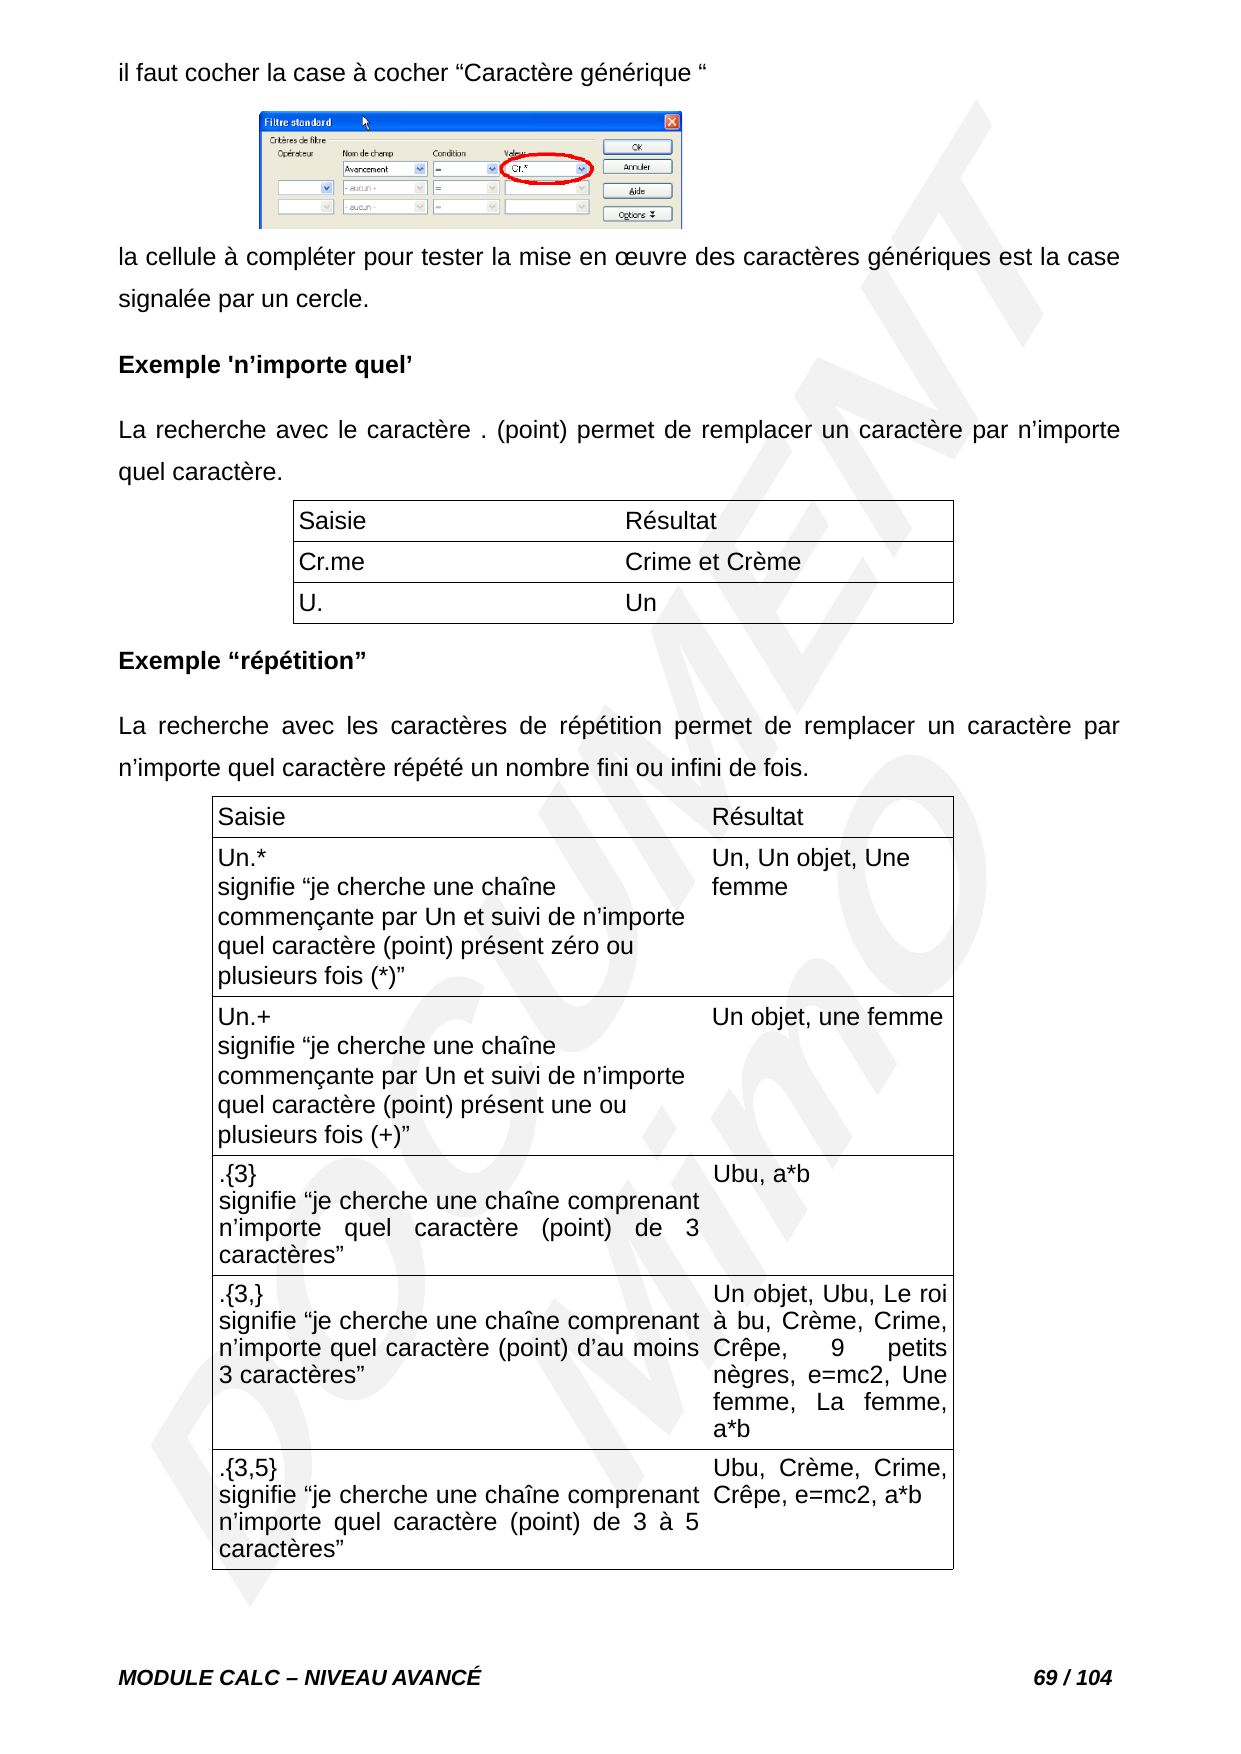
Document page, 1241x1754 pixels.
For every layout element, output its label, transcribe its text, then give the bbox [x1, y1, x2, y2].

text la cellule à compléter pour tester la mise en œuvre des caractères génériques est la case signalée par un cercle. [118, 229, 1122, 313]
text La recherche avec le caractère . (point) permet de remplacer un caractère par n’importe quel caractère. [118, 416, 1122, 486]
table_cell Ubu, a*b [706, 1156, 953, 1275]
table_cell Un [619, 583, 953, 623]
table_header Résultat [706, 797, 953, 837]
table_cell Crime et Crème [619, 542, 953, 582]
table_cell Cr.me [294, 542, 619, 582]
table_header Résultat [619, 501, 953, 541]
table_cell .{3} signifie “je cherche une chaîne comprenant n’importe quel caractère (point) de 3 caractères” [213, 1156, 706, 1275]
table_cell Un.* signifie “je cherche une chaîne commençante par Un et suivi de n’importe quel caractère (point) présent zéro ou plusieurs fois (*)” [213, 838, 706, 996]
table_cell Un objet, une femme [706, 997, 953, 1155]
table_header Saisie [294, 501, 619, 541]
text Exemple 'n’importe quel’ [118, 350, 1122, 378]
table_cell Ubu, Crème, Crime, Crêpe, e=mc2, a*b [706, 1450, 953, 1569]
table_cell .{3,} signifie “je cherche une chaîne comprenant n’importe quel caractère (point) d’au moins 3 caractères” [213, 1276, 706, 1449]
table_cell Un.+ signifie “je cherche une chaîne commençante par Un et suivi de n’importe quel caractère (point) présent une ou plusieurs fois (+)” [213, 997, 706, 1155]
text Exemple “répétition” [118, 647, 1122, 674]
text La recherche avec les caractères de répétition permet de remplacer un caractère par n’importe quel caractère répété un nombre fini ou infini de fois. [118, 712, 1122, 782]
text il faut cocher la case à cocher “Caractère générique “ [118, 59, 1122, 87]
table_cell Un, Un objet, Une femme [706, 838, 953, 996]
picture [258, 111, 683, 229]
table_header Saisie [213, 797, 706, 837]
table_cell Un objet, Ubu, Le roi à bu, Crème, Crime, Crêpe, 9 petits nègres, e=mc2, Une femme, La femme, a*b [706, 1276, 953, 1449]
table_cell U. [294, 583, 619, 623]
table_cell .{3,5} signifie “je cherche une chaîne comprenant n’importe quel caractère (point) de 3 à 5 caractères” [213, 1450, 706, 1569]
